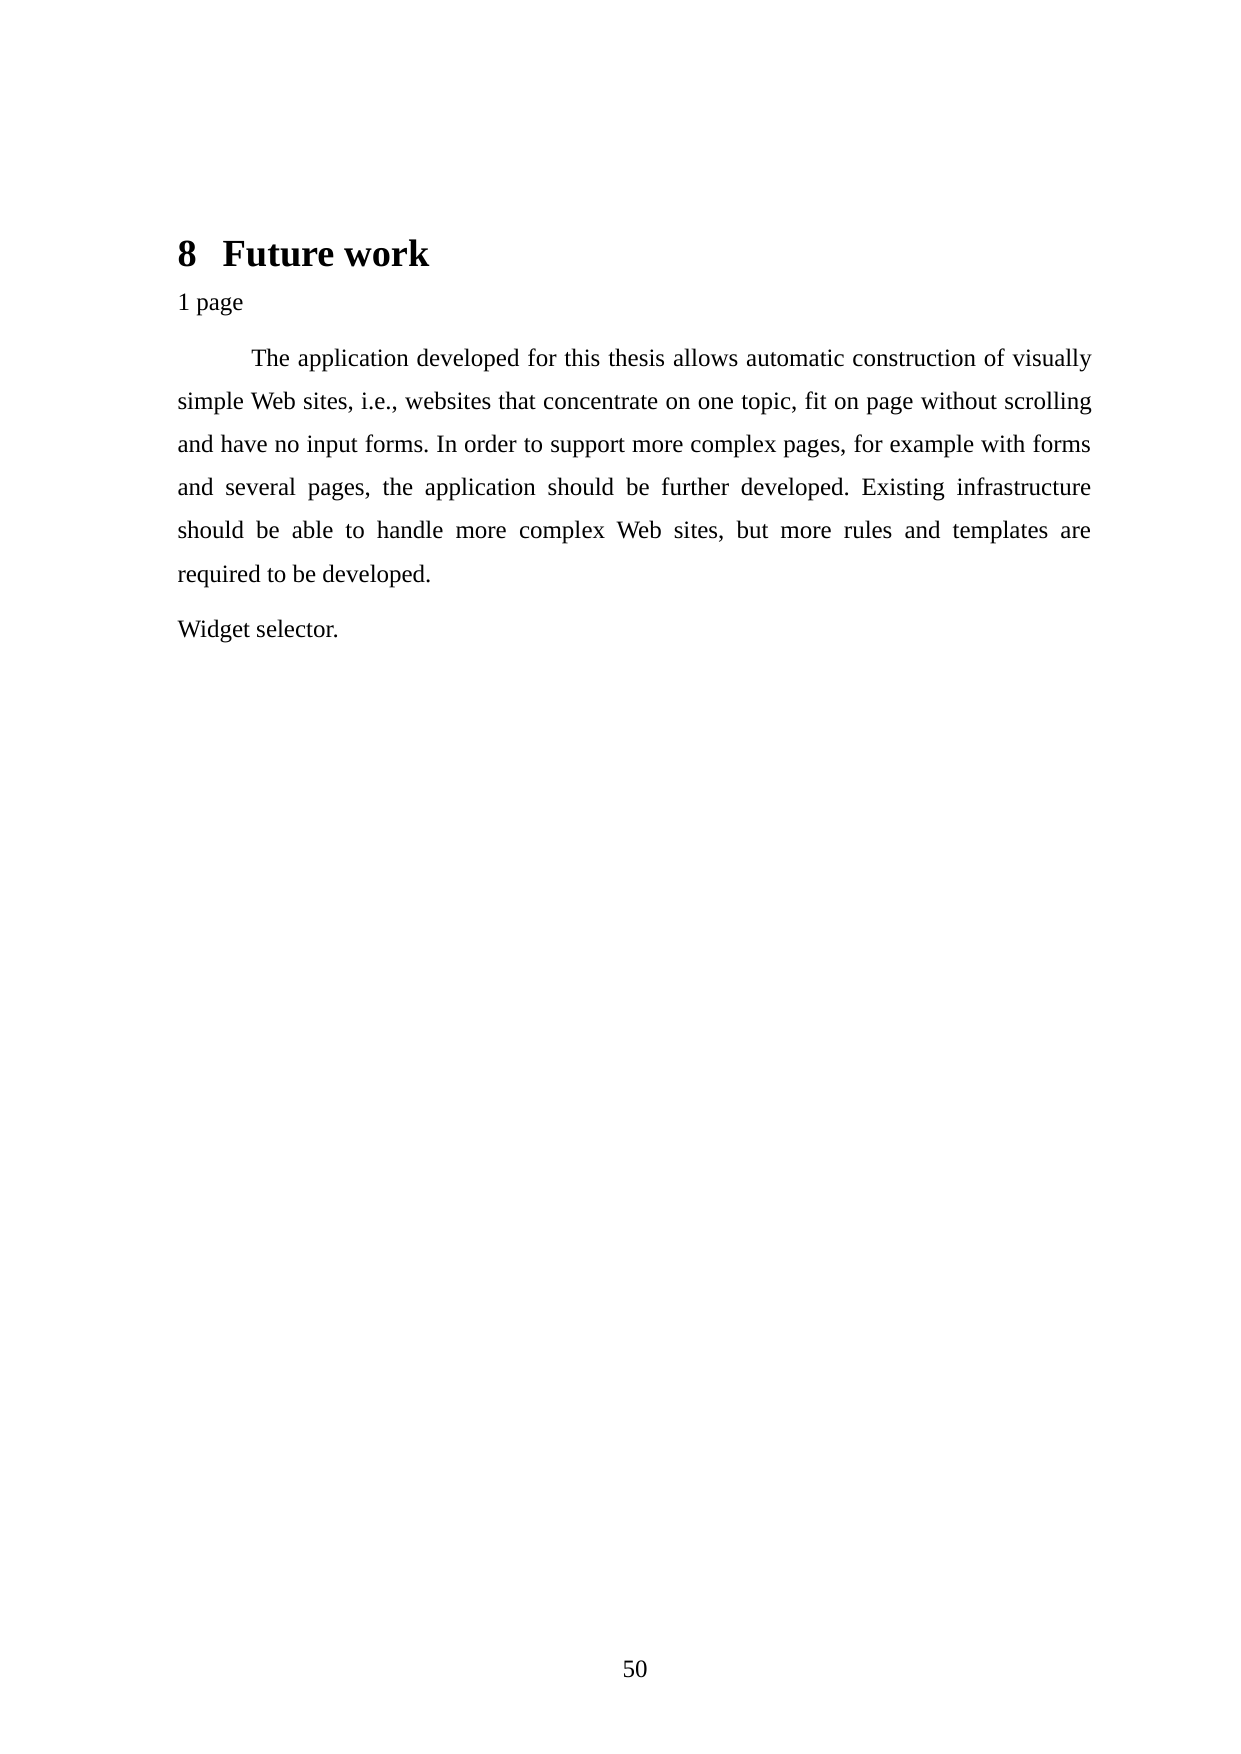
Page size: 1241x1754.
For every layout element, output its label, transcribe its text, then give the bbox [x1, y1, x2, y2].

subtitle Future work [177, 231, 1093, 275]
text 1 page [177, 287, 1093, 316]
text The application developed for this thesis allows automatic construction of visually simple Web sites, i.e., websites that concentrate on one topic, fit on page without scrolling and have no input forms. In order to support more complex pages, for example with forms and several pages, the application should be further developed. Existing infrastructure should be able to handle more complex Web sites, but more rules and templates are required to be developed. [177, 343, 1093, 587]
text Widget selector. [177, 614, 1093, 643]
